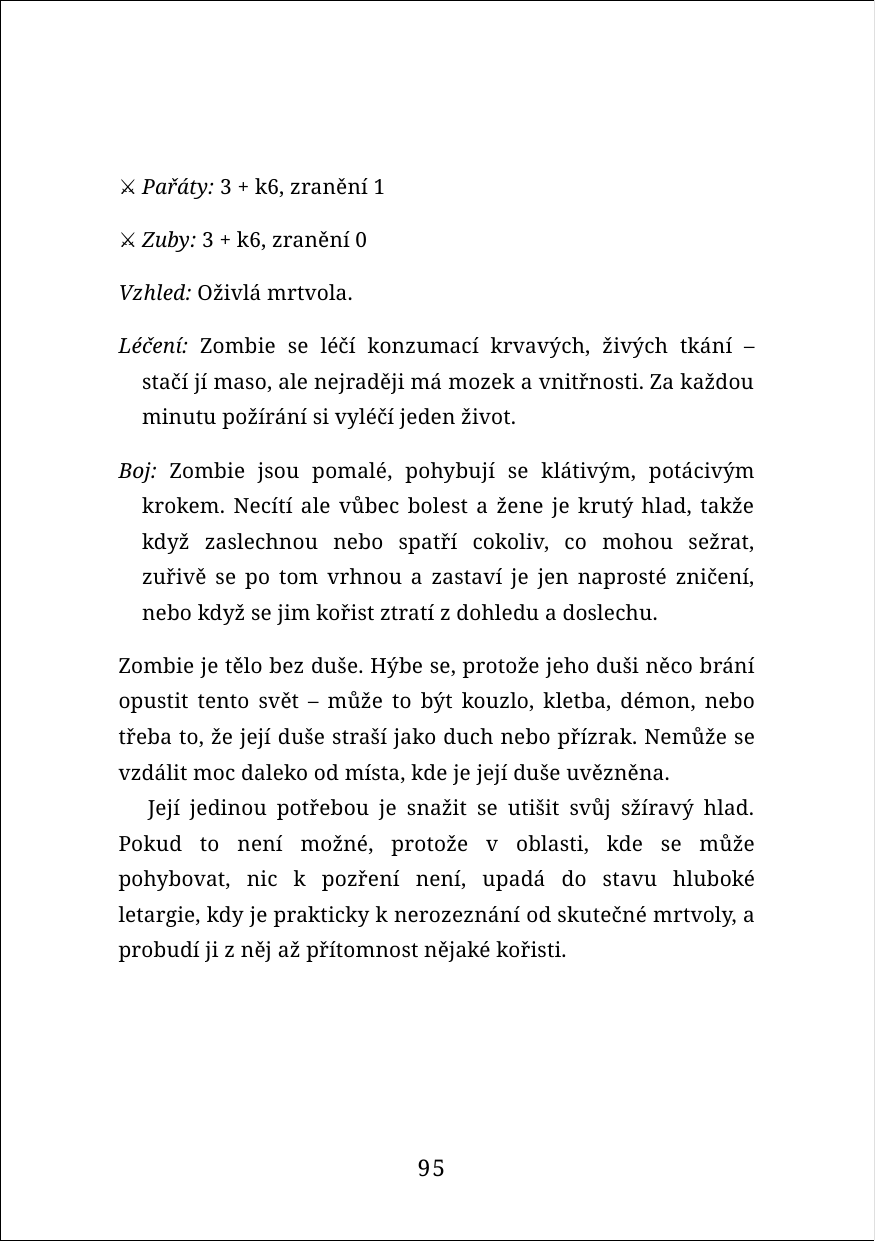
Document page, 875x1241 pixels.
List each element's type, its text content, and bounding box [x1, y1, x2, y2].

text Léčení: Zombie se léčí konzumací krvavých, živých tkání – stačí jí maso, ale nejraději má mozek a vnitřnosti. Za každou minutu požírání si vyléčí jeden život. [118, 331, 756, 431]
text ⚔ Zuby: 3 + k6, zranění 0 [118, 225, 756, 253]
text ⚔ Pařáty: 3 + k6, zranění 1 [118, 172, 756, 200]
text Zombie je tělo bez duše. Hýbe se, protože jeho duši něco brání opustit tento svět – může to být kouzlo, kletba, démon, nebo třeba to, že její duše straší jako duch nebo přízrak. Nemůže se vzdálit moc daleko od místa, kde je její duše uvězněna. Její jedinou potřebou je snažit se utišit svůj sžíravý hlad. Pokud to není možné, protože v oblasti, kde se může pohybovat, nic k pozření není, upadá do stavu hluboké letargie, kdy je prakticky k nerozeznání od skutečné mrtvoly, a probudí ji z něj až přítomnost nějaké kořisti. [118, 651, 756, 964]
text Vzhled: Oživlá mrtvola. [118, 278, 756, 307]
text Boj: Zombie jsou pomalé, pohybují se klátivým, potácivým krokem. Necítí ale vůbec bolest a žene je krutý hlad, takže když zaslechnou nebo spatří cokoliv, co mohou sežrat, zuřivě se po tom vrhnou a zastaví je jen naprosté zničení, nebo když se jim kořist ztratí z dohledu a doslechu. [118, 456, 756, 626]
